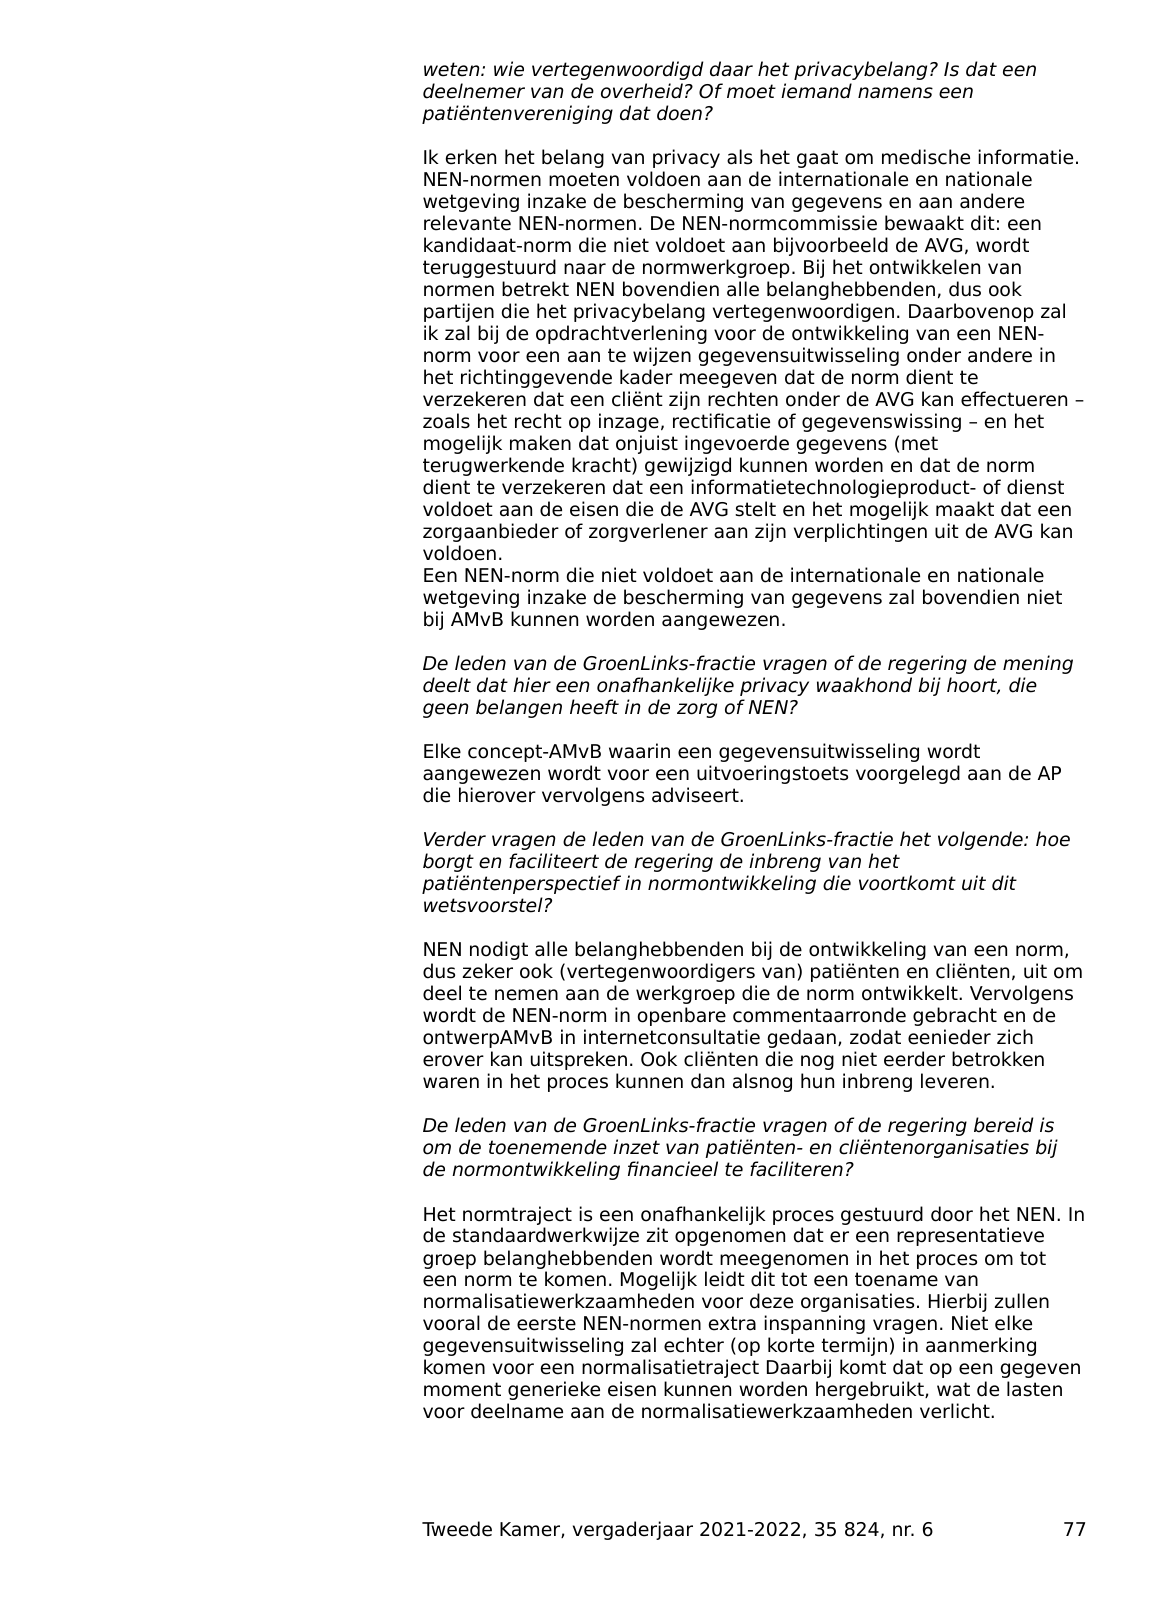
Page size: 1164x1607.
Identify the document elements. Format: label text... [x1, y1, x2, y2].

text Verder vragen de leden van de GroenLinks-fractie het volgende: hoe borgt en faciliteert de regering de inbreng van het patiëntenperspectief in normontwikkeling die voortkomt uit dit wetsvoorstel? [422, 829, 1087, 917]
text Elke concept-AMvB waarin een gegevensuitwisseling wordt aangewezen wordt voor een uitvoeringstoets voorgelegd aan de AP die hierover vervolgens adviseert. [422, 741, 1087, 807]
text Ik erken het belang van privacy als het gaat om medische informatie. NEN-normen moeten voldoen aan de internationale en nationale wetgeving inzake de bescherming van gegevens en aan andere relevante NEN-normen. De NEN-normcommissie bewaakt dit: een kandidaat-norm die niet voldoet aan bijvoorbeeld de AVG, wordt teruggestuurd naar de normwerkgroep. Bij het ontwikkelen van normen betrekt NEN bovendien alle belanghebbenden, dus ook partijen die het privacybelang vertegenwoordigen. Daarbovenop zal ik zal bij de opdrachtverlening voor de ontwikkeling van een NEN-norm voor een aan te wijzen gegevensuitwisseling onder andere in het richtinggevende kader meegeven dat de norm dient te verzekeren dat een cliënt zijn rechten onder de AVG kan effectueren – zoals het recht op inzage, rectificatie of gegevenswissing – en het mogelijk maken dat onjuist ingevoerde gegevens (met terugwerkende kracht) gewijzigd kunnen worden en dat de norm dient te verzekeren dat een informatietechnologieproduct- of dienst voldoet aan de eisen die de AVG stelt en het mogelijk maakt dat een zorgaanbieder of zorgverlener aan zijn verplichtingen uit de AVG kan voldoen. [422, 147, 1087, 565]
text Een NEN-norm die niet voldoet aan de internationale en nationale wetgeving inzake de bescherming van gegevens zal bovendien niet bij AMvB kunnen worden aangewezen. [422, 565, 1087, 631]
text De leden van de GroenLinks-fractie vragen of de regering bereid is om de toenemende inzet van patiënten- en cliëntenorganisaties bij de normontwikkeling financieel te faciliteren? [422, 1115, 1087, 1181]
text NEN nodigt alle belanghebbenden bij de ontwikkeling van een norm, dus zeker ook (vertegenwoordigers van) patiënten en cliënten, uit om deel te nemen aan de werkgroep die de norm ontwikkelt. Vervolgens wordt de NEN-norm in openbare commentaarronde gebracht en de ontwerpAMvB in internetconsultatie gedaan, zodat eenieder zich erover kan uitspreken. Ook cliënten die nog niet eerder betrokken waren in het proces kunnen dan alsnog hun inbreng leveren. [422, 939, 1087, 1093]
text weten: wie vertegenwoordigd daar het privacybelang? Is dat een deelnemer van de overheid? Of moet iemand namens een patiëntenvereniging dat doen? [422, 59, 1087, 125]
text De leden van de GroenLinks-fractie vragen of de regering de mening deelt dat hier een onafhankelijke privacy waakhond bij hoort, die geen belangen heeft in de zorg of NEN? [422, 653, 1087, 719]
text Het normtraject is een onafhankelijk proces gestuurd door het NEN. In de standaardwerkwijze zit opgenomen dat er een representatieve groep belanghebbenden wordt meegenomen in het proces om tot een norm te komen. Mogelijk leidt dit tot een toename van normalisatiewerkzaamheden voor deze organisaties. Hierbij zullen vooral de eerste NEN-normen extra inspanning vragen. Niet elke gegevensuitwisseling zal echter (op korte termijn) in aanmerking komen voor een normalisatietraject Daarbij komt dat op een gegeven moment generieke eisen kunnen worden hergebruikt, wat de lasten voor deelname aan de normalisatiewerkzaamheden verlicht. [422, 1203, 1087, 1423]
